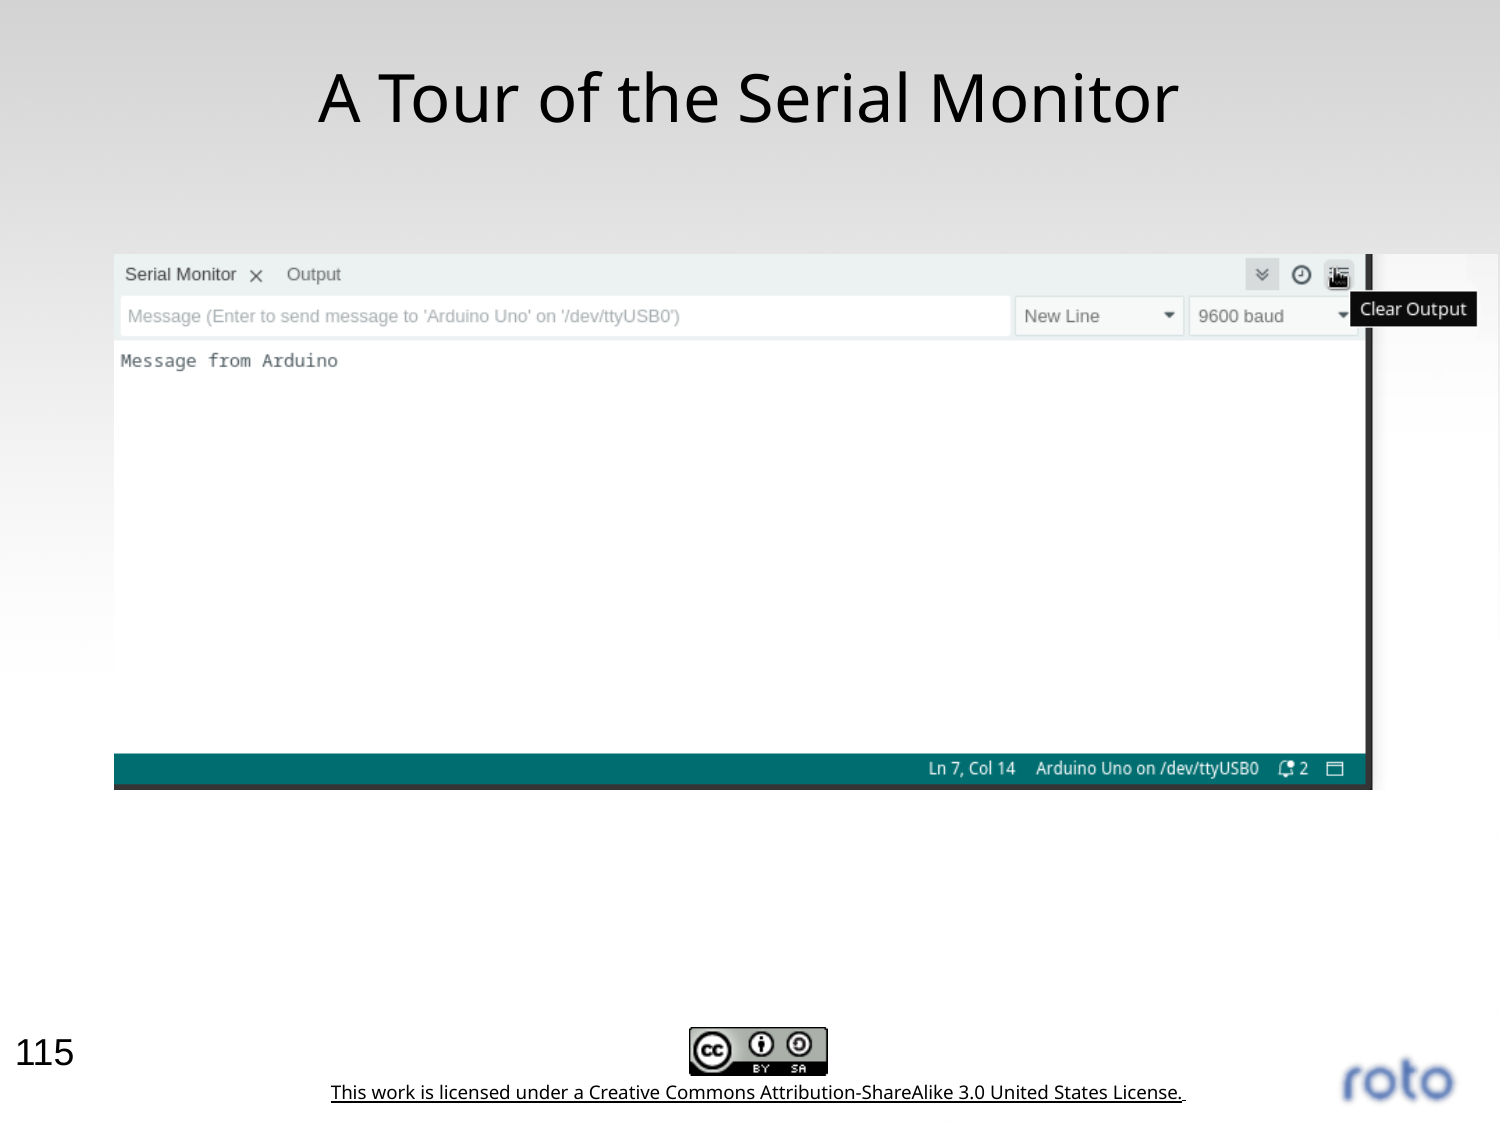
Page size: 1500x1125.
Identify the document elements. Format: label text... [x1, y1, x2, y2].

picture [0, 0, 1500, 1125]
title A Tour of the Serial Monitor [112, 2, 1388, 190]
